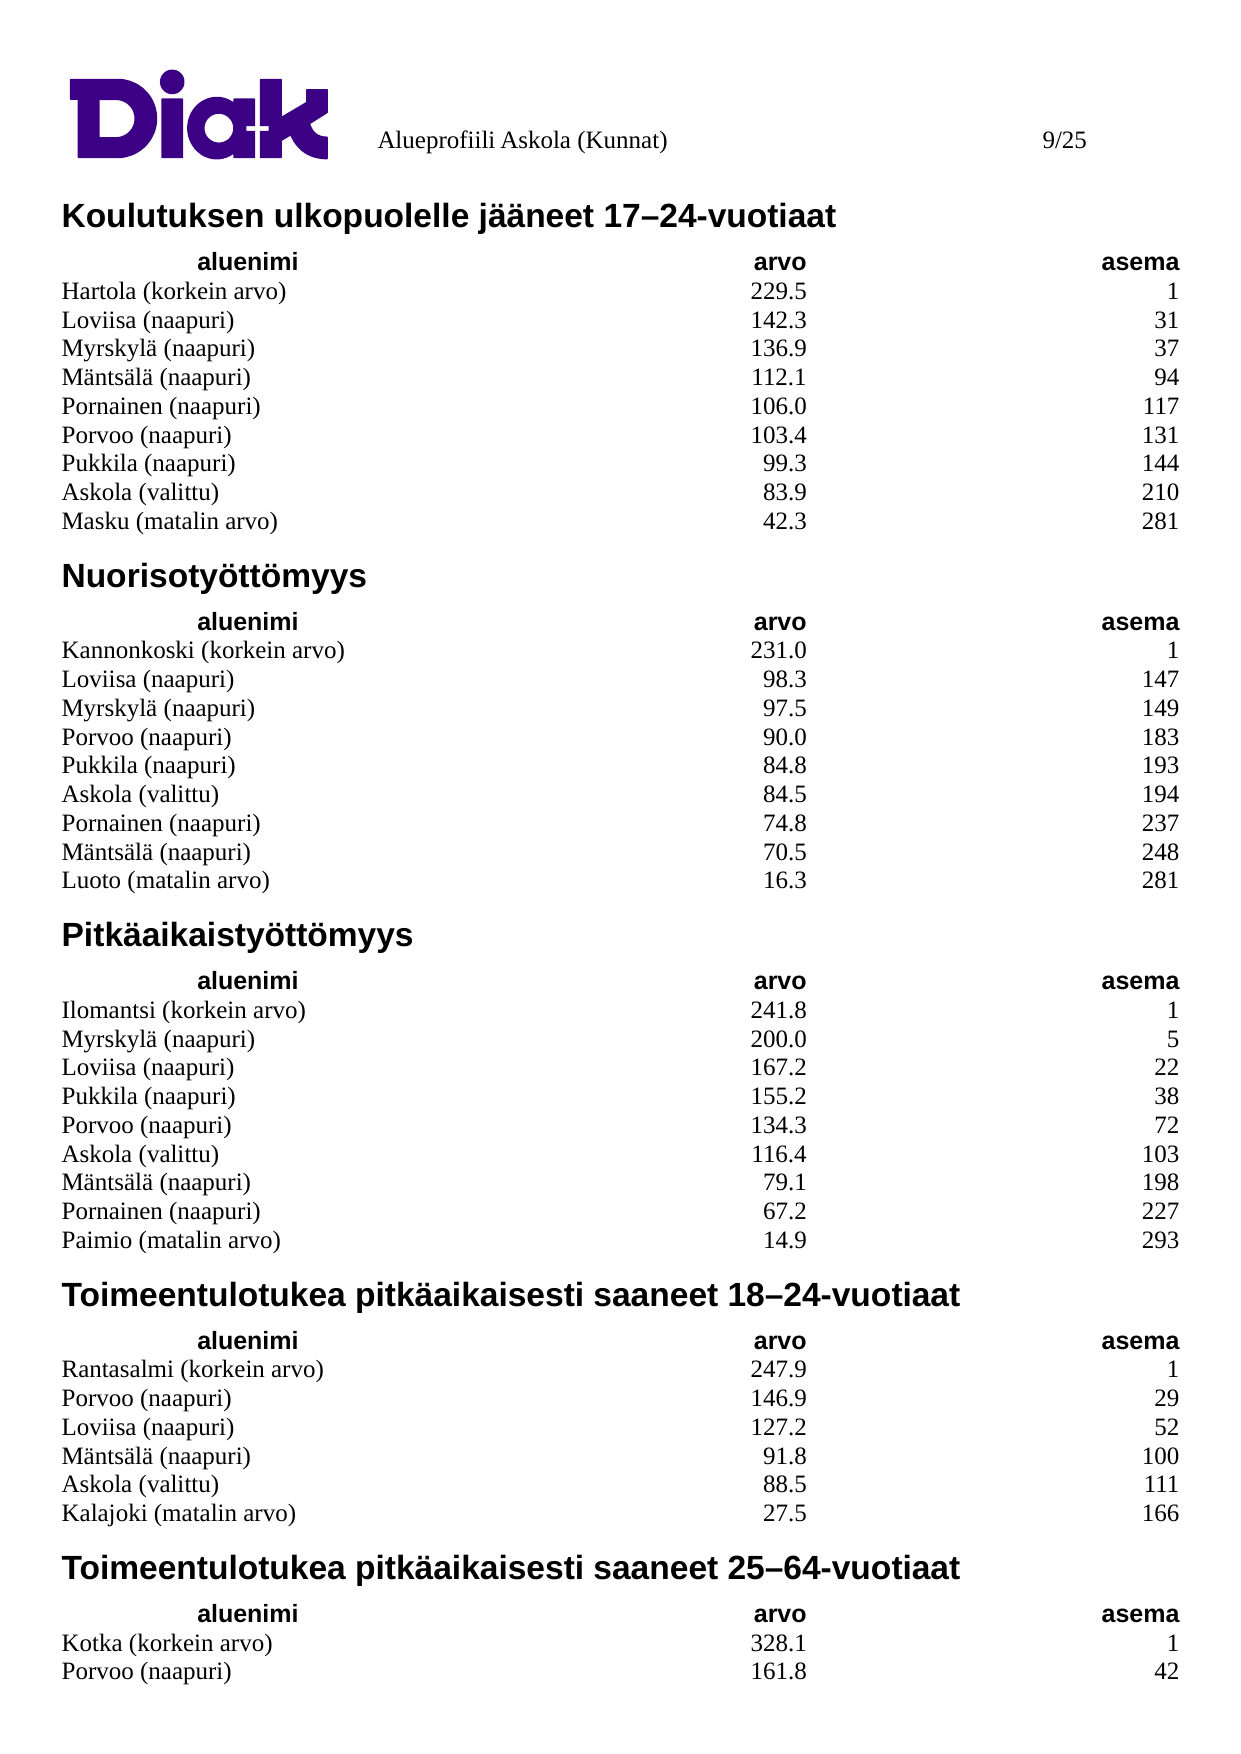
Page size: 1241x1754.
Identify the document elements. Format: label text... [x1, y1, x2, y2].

table_cell Loviisa (naapuri) [61, 664, 434, 693]
table_cell Porvoo (naapuri) [61, 1656, 434, 1685]
table_cell 227 [806, 1196, 1179, 1225]
table_cell 142.3 [434, 305, 806, 333]
table_cell Kotka (korkein arvo) [61, 1628, 434, 1656]
table_cell 52 [806, 1412, 1179, 1441]
table_cell Paimio (matalin arvo) [61, 1225, 434, 1254]
table_cell Askola (valittu) [61, 477, 434, 506]
subtitle Nuorisotyöttömyys [61, 556, 1179, 594]
subtitle Koulutuksen ulkopuolelle jääneet 17–24-vuotiaat [61, 196, 1179, 235]
table_cell 97.5 [434, 693, 806, 722]
table_cell Pornainen (naapuri) [61, 391, 434, 420]
table_cell Porvoo (naapuri) [61, 420, 434, 448]
table_cell 1 [806, 995, 1179, 1024]
table_cell Loviisa (naapuri) [61, 1412, 434, 1441]
table_header aluenimi [61, 607, 434, 636]
table_cell 38 [806, 1081, 1179, 1110]
table_cell 111 [806, 1470, 1179, 1498]
table_cell 144 [806, 449, 1179, 477]
table_cell 27.5 [434, 1498, 806, 1527]
table_cell 112.1 [434, 362, 806, 391]
table_cell 67.2 [434, 1196, 806, 1225]
table_cell 106.0 [434, 391, 806, 420]
table_cell 116.4 [434, 1139, 806, 1167]
table_cell 37 [806, 334, 1179, 362]
table_cell 247.9 [434, 1355, 806, 1383]
table_cell 149 [806, 693, 1179, 722]
table_cell 103 [806, 1139, 1179, 1167]
table_cell Mäntsälä (naapuri) [61, 837, 434, 866]
table_header asema [806, 607, 1179, 636]
table_header arvo [434, 1326, 806, 1354]
table_cell 74.8 [434, 808, 806, 837]
table_cell 103.4 [434, 420, 806, 448]
table_cell Luoto (matalin arvo) [61, 866, 434, 894]
table_cell 134.3 [434, 1110, 806, 1139]
table_cell 183 [806, 722, 1179, 751]
table_cell 1 [806, 276, 1179, 305]
table_cell Masku (matalin arvo) [61, 506, 434, 535]
table_cell Askola (valittu) [61, 779, 434, 808]
table_header aluenimi [61, 1599, 434, 1628]
table_cell 194 [806, 779, 1179, 808]
table_cell 16.3 [434, 866, 806, 894]
table_cell 229.5 [434, 276, 806, 305]
table_cell 5 [806, 1024, 1179, 1052]
table_cell Pukkila (naapuri) [61, 1081, 434, 1110]
table_cell 200.0 [434, 1024, 806, 1052]
table_cell 100 [806, 1441, 1179, 1469]
subtitle Toimeentulotukea pitkäaikaisesti saaneet 18–24-vuotiaat [61, 1274, 1179, 1313]
table_header asema [806, 1326, 1179, 1354]
table_cell Porvoo (naapuri) [61, 1110, 434, 1139]
table_cell 70.5 [434, 837, 806, 866]
table_cell Pukkila (naapuri) [61, 751, 434, 779]
table_cell 90.0 [434, 722, 806, 751]
table_cell 83.9 [434, 477, 806, 506]
table_cell 161.8 [434, 1656, 806, 1685]
table_cell Myrskylä (naapuri) [61, 334, 434, 362]
table_cell 241.8 [434, 995, 806, 1024]
table_header arvo [434, 607, 806, 636]
table_cell 117 [806, 391, 1179, 420]
table_cell Mäntsälä (naapuri) [61, 362, 434, 391]
table_cell 293 [806, 1225, 1179, 1254]
subtitle Toimeentulotukea pitkäaikaisesti saaneet 25–64-vuotiaat [61, 1548, 1179, 1586]
table_cell 14.9 [434, 1225, 806, 1254]
table_cell 155.2 [434, 1081, 806, 1110]
table_cell 328.1 [434, 1628, 806, 1656]
table_cell 210 [806, 477, 1179, 506]
table_cell 42.3 [434, 506, 806, 535]
table_cell 99.3 [434, 449, 806, 477]
table_cell 166 [806, 1498, 1179, 1527]
table_cell Pornainen (naapuri) [61, 1196, 434, 1225]
table_cell 237 [806, 808, 1179, 837]
table_cell 42 [806, 1656, 1179, 1685]
table_header arvo [434, 247, 806, 276]
table_cell 94 [806, 362, 1179, 391]
table_cell Loviisa (naapuri) [61, 1053, 434, 1081]
table_header asema [806, 1599, 1179, 1628]
table_cell 127.2 [434, 1412, 806, 1441]
table_cell Mäntsälä (naapuri) [61, 1168, 434, 1196]
table_cell Pornainen (naapuri) [61, 808, 434, 837]
table_cell 79.1 [434, 1168, 806, 1196]
table_cell Porvoo (naapuri) [61, 722, 434, 751]
table_cell 193 [806, 751, 1179, 779]
table_cell 198 [806, 1168, 1179, 1196]
table_cell 88.5 [434, 1470, 806, 1498]
table_cell 22 [806, 1053, 1179, 1081]
table_header asema [806, 966, 1179, 995]
table_cell Myrskylä (naapuri) [61, 693, 434, 722]
table_cell Porvoo (naapuri) [61, 1383, 434, 1412]
table_cell 1 [806, 636, 1179, 664]
table_header aluenimi [61, 1326, 434, 1354]
table_header aluenimi [61, 966, 434, 995]
table_cell 72 [806, 1110, 1179, 1139]
table_cell Pukkila (naapuri) [61, 449, 434, 477]
table_cell Kalajoki (matalin arvo) [61, 1498, 434, 1527]
table_cell 1 [806, 1355, 1179, 1383]
table_cell Kannonkoski (korkein arvo) [61, 636, 434, 664]
table_cell 248 [806, 837, 1179, 866]
table_cell 167.2 [434, 1053, 806, 1081]
table_cell Hartola (korkein arvo) [61, 276, 434, 305]
table_cell 281 [806, 866, 1179, 894]
table_header arvo [434, 1599, 806, 1628]
table_cell Myrskylä (naapuri) [61, 1024, 434, 1052]
table_cell Askola (valittu) [61, 1139, 434, 1167]
table_cell 147 [806, 664, 1179, 693]
table_header asema [806, 247, 1179, 276]
table_cell 281 [806, 506, 1179, 535]
table_cell 84.5 [434, 779, 806, 808]
table_cell Loviisa (naapuri) [61, 305, 434, 333]
table_cell Rantasalmi (korkein arvo) [61, 1355, 434, 1383]
table_cell 31 [806, 305, 1179, 333]
table_cell Mäntsälä (naapuri) [61, 1441, 434, 1469]
table_cell 136.9 [434, 334, 806, 362]
table_cell 98.3 [434, 664, 806, 693]
subtitle Pitkäaikaistyöttömyys [61, 915, 1179, 954]
table_cell 231.0 [434, 636, 806, 664]
table_header aluenimi [61, 247, 434, 276]
table_cell 84.8 [434, 751, 806, 779]
table_cell Askola (valittu) [61, 1470, 434, 1498]
table_cell 1 [806, 1628, 1179, 1656]
table_header arvo [434, 966, 806, 995]
table_cell 29 [806, 1383, 1179, 1412]
table_cell 146.9 [434, 1383, 806, 1412]
table_cell Ilomantsi (korkein arvo) [61, 995, 434, 1024]
table_cell 131 [806, 420, 1179, 448]
table_cell 91.8 [434, 1441, 806, 1469]
